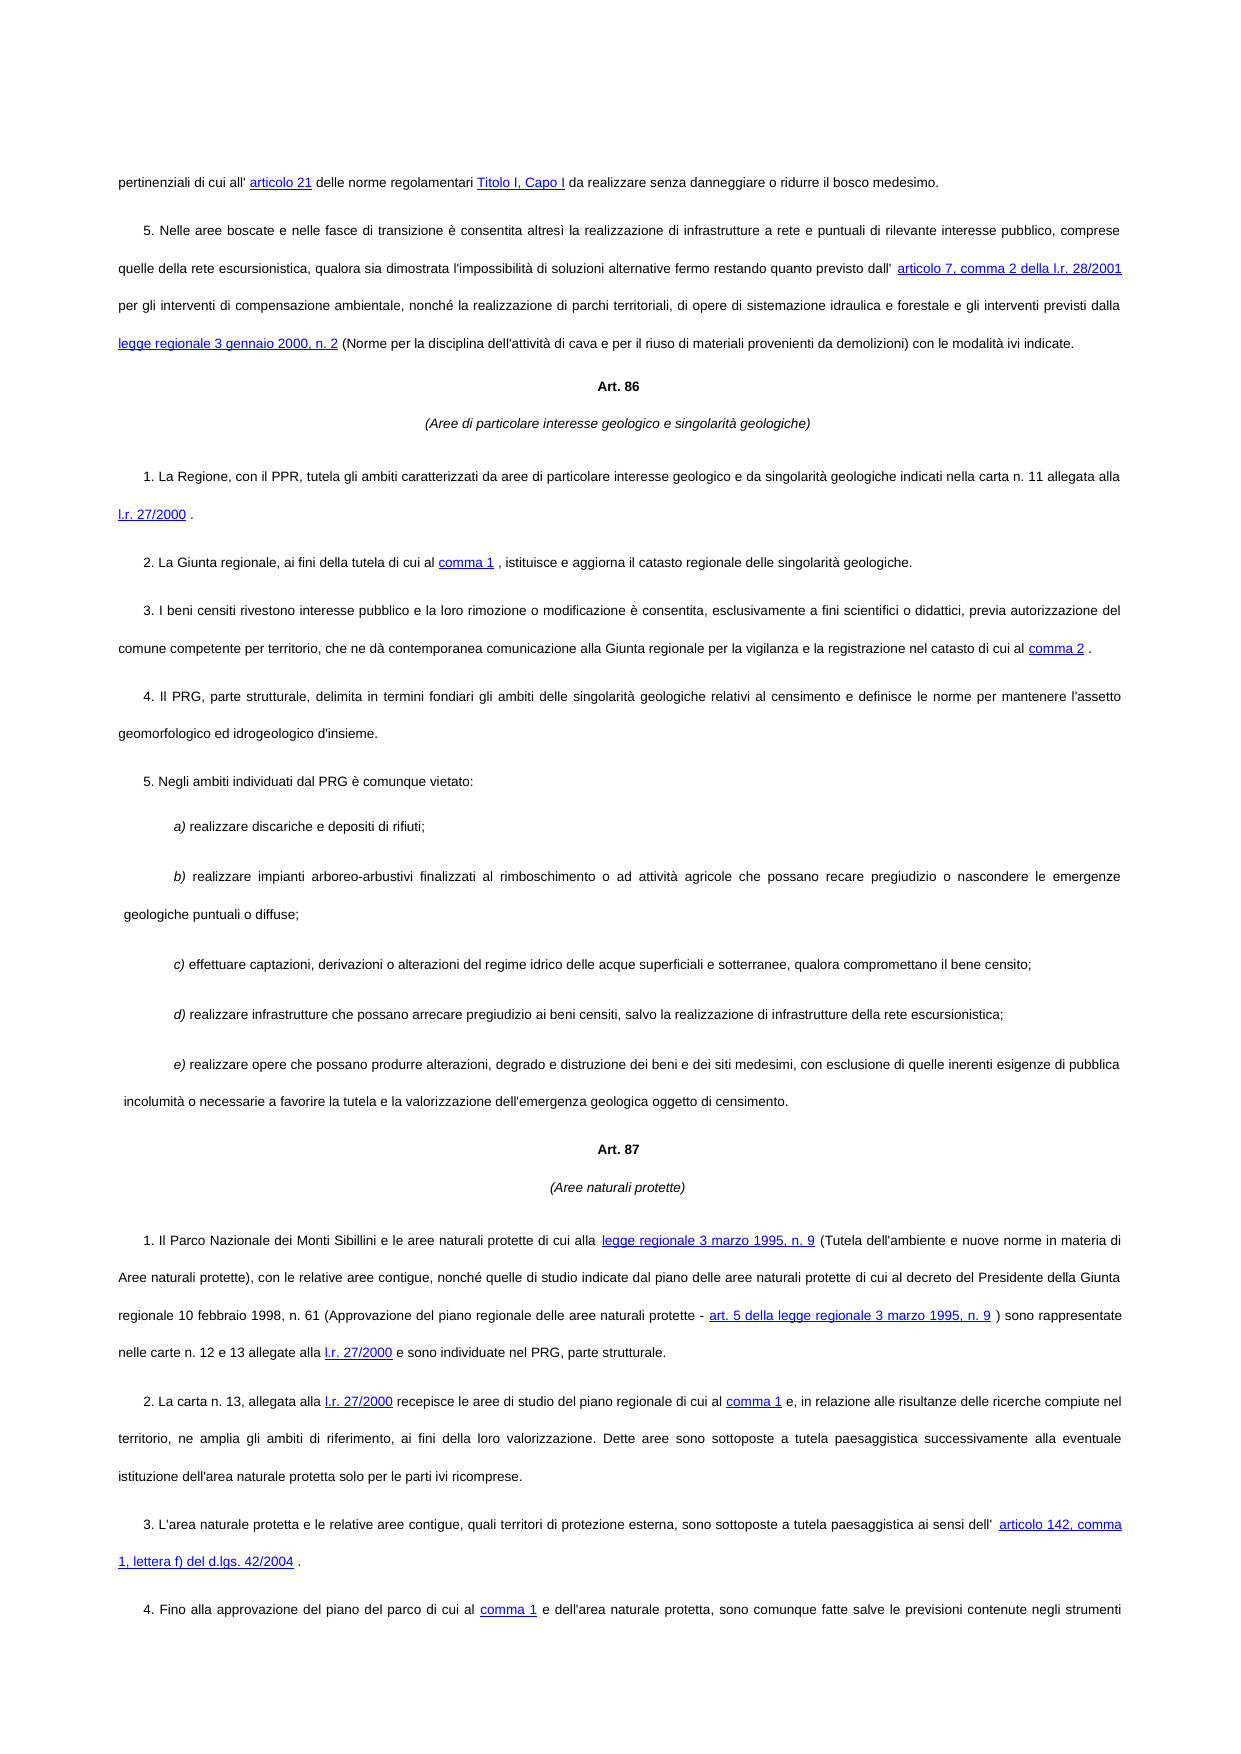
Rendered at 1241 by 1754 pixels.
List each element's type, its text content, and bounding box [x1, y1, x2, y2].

table_header pertinenziali di cui all' articolo 21 delle norme regolamentari Titolo I, Capo I da realizzare senza danneggiare o ridurre il bosco medesimo. 5. Nelle aree boscate e nelle fasce di transizione è consentita altresì la realizzazione di infrastrutture a rete e puntuali di rilevante interesse pubblico, comprese quelle della rete escursionistica, qualora sia dimostrata l'impossibilità di soluzioni alternative fermo restando quanto previsto dall' articolo 7, comma 2 della l.r. 28/2001 per gli interventi di compensazione ambientale, nonché la realizzazione di parchi territoriali, di opere di sistemazione idraulica e forestale e gli interventi previsti dalla legge regionale 3 gennaio 2000, n. 2 (Norme per la disciplina dell'attività di cava e per il riuso di materiali provenienti da demolizioni) con le modalità ivi indicate. Art. 86 (Aree di particolare interesse geologico e singolarità geologiche) 1. La Regione, con il PPR, tutela gli ambiti caratterizzati da aree di particolare interesse geologico e da singolarità geologiche indicati nella carta n. 11 allegata alla l.r. 27/2000 . 2. La Giunta regionale, ai fini della tutela di cui al comma 1 , istituisce e aggiorna il catasto regionale delle singolarità geologiche. 3. I beni censiti rivestono interesse pubblico e la loro rimozione o modificazione è consentita, esclusivamente a fini scientifici o didattici, previa autorizzazione del comune competente per territorio, che ne dà contemporanea comunicazione alla Giunta regionale per la vigilanza e la registrazione nel catasto di cui al comma 2 . 4. Il PRG, parte strutturale, delimita in termini fondiari gli ambiti delle singolarità geologiche relativi al censimento e definisce le norme per mantenere l'assetto geomorfologico ed idrogeologico d'insieme. 5. Negli ambiti individuati dal PRG è comunque vietato: a) realizzare discariche e depositi di rifiuti; b) realizzare impianti arboreo-arbustivi finalizzati al rimboschimento o ad attività agricole che possano recare pregiudizio o nascondere le emergenze geologiche puntuali o diffuse; c) effettuare captazioni, derivazioni o alterazioni del regime idrico delle acque superficiali e sotterranee, qualora compromettano il bene censito; d) realizzare infrastrutture che possano arrecare pregiudizio ai beni censiti, salvo la realizzazione di infrastrutture della rete escursionistica; e) realizzare opere che possano produrre alterazioni, degrado e distruzione dei beni e dei siti medesimi, con esclusione di quelle inerenti esigenze di pubblica incolumità o necessarie a favorire la tutela e la valorizzazione dell'emergenza geologica oggetto di censimento. Art. 87 (Aree naturali protette) 1. Il Parco Nazionale dei Monti Sibillini e le aree naturali protette di cui alla legge regionale 3 marzo 1995, n. 9 (Tutela dell'ambiente e nuove norme in materia di Aree naturali protette), con le relative aree contigue, nonché quelle di studio indicate dal piano delle aree naturali protette di cui al decreto del Presidente della Giunta regionale 10 febbraio 1998, n. 61 (Approvazione del piano regionale delle aree naturali protette - art. 5 della legge regionale 3 marzo 1995, n. 9 ) sono rappresentate nelle carte n. 12 e 13 allegate alla l.r. 27/2000 e sono individuate nel PRG, parte strutturale. 2. La carta n. 13, allegata alla l.r. 27/2000 recepisce le aree di studio del piano regionale di cui al comma 1 e, in relazione alle risultanze delle ricerche compiute nel territorio, ne amplia gli ambiti di riferimento, ai fini della loro valorizzazione. Dette aree sono sottoposte a tutela paesaggistica successivamente alla eventuale istituzione dell'area naturale protetta solo per le parti ivi ricomprese. 3. L'area naturale protetta e le relative aree contigue, quali territori di protezione esterna, sono sottoposte a tutela paesaggistica ai sensi dell' articolo 142, comma 1, lettera f) del d.lgs. 42/2004 . 4. Fino alla approvazione del piano del parco di cui al comma 1 e dell'area naturale protetta, sono comunque fatte salve le previsioni contenute negli strumenti [118, 148, 1122, 1617]
